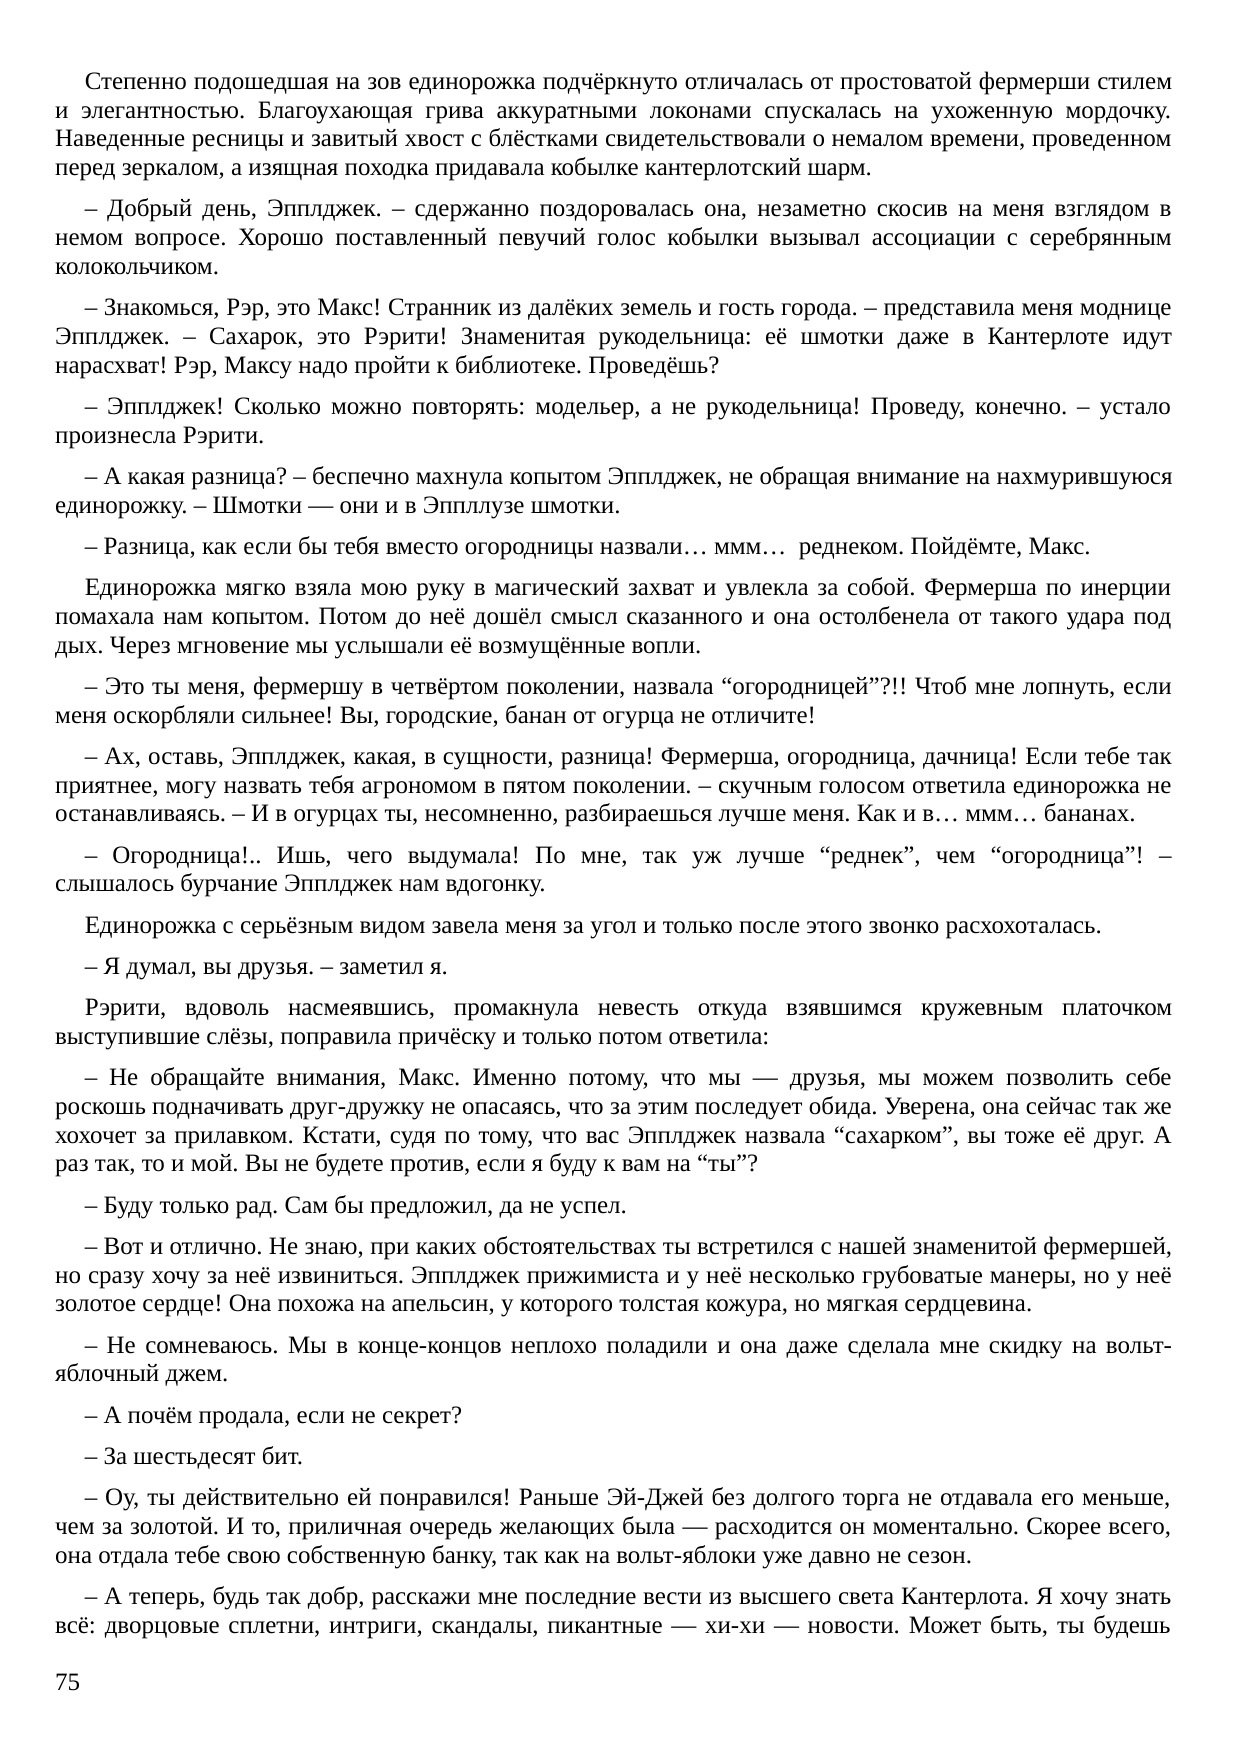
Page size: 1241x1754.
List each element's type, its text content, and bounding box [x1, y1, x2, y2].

text – Не обращайте внимания, Макс. Именно потому, что мы — друзья, мы можем позволить себе роскошь подначивать друг-дружку не опасаясь, что за этим последует обида. Уверена, она сейчас так же хохочет за прилавком. Кстати, судя по тому, что вас Эпплджек назвала “сахарком”, вы тоже её друг. А раз так, то и мой. Вы не будете против, если я буду к вам на “ты”? [55, 1062, 1173, 1177]
text Степенно подошедшая на зов единорожка подчёркнуто отличалась от простоватой фермерши стилем и элегантностью. Благоухающая грива аккуратными локонами спускалась на ухоженную мордочку. Наведенные ресницы и завитый хвост с блёстками свидетельствовали о немалом времени, проведенном перед зеркалом, а изящная походка придавала кобылке кантерлотский шарм. [55, 66, 1173, 181]
text – Знакомься, Рэр, это Макс! Странник из далёких земель и гость города. – представила меня моднице Эпплджек. – Сахарок, это Рэрити! Знаменитая рукодельница: её шмотки даже в Кантерлоте идут нарасхват! Рэр, Максу надо пройти к библиотеке. Проведёшь? [55, 292, 1173, 378]
text – Это ты меня, фермершу в четвёртом поколении, назвала “огородницей”?!! Чтоб мне лопнуть, если меня оскорбляли сильнее! Вы, городские, банан от огурца не отличите! [55, 671, 1173, 728]
text – Ах, оставь, Эпплджек, какая, в сущности, разница! Фермерша, огородница, дачница! Если тебе так приятнее, могу назвать тебя агрономом в пятом поколении. – скучным голосом ответила единорожка не останавливаясь. – И в огурцах ты, несомненно, разбираешься лучше меня. Как и в… ммм… бананах. [55, 741, 1173, 827]
text – Разница, как если бы тебя вместо огородницы назвали… ммм… реднеком. Пойдёмте, Макс. [55, 531, 1173, 560]
text – Оу, ты действительно ей понравился! Раньше Эй-Джей без долгого торга не отдавала его меньше, чем за золотой. И то, приличная очередь желающих была — расходится он моментально. Скорее всего, она отдала тебе свою собственную банку, так как на вольт-яблоки уже давно не сезон. [55, 1482, 1173, 1568]
text – За шестьдесят бит. [55, 1441, 1173, 1470]
text – Не сомневаюсь. Мы в конце-концов неплохо поладили и она даже сделала мне скидку на вольт-яблочный джем. [55, 1330, 1173, 1387]
text Единорожка мягко взяла мою руку в магический захват и увлекла за собой. Фермерша по инерции помахала нам копытом. Потом до неё дошёл смысл сказанного и она остолбенела от такого удара под дых. Через мгновение мы услышали её возмущённые вопли. [55, 572, 1173, 658]
text – Добрый день, Эпплджек. – сдержанно поздоровалась она, незаметно скосив на меня взглядом в немом вопросе. Хорошо поставленный певучий голос кобылки вызывал ассоциации с серебрянным колокольчиком. [55, 193, 1173, 280]
text – Огородница!.. Ишь, чего выдумала! По мне, так уж лучше “реднек”, чем “огородница”! – слышалось бурчание Эпплджек нам вдогонку. [55, 840, 1173, 897]
text – Буду только рад. Сам бы предложил, да не успел. [55, 1190, 1173, 1218]
text – А теперь, будь так добр, расскажи мне последние вести из высшего света Кантерлота. Я хочу знать всё: дворцовые сплетни, интриги, скандалы, пикантные — хи-хи — новости. Может быть, ты будешь [55, 1581, 1173, 1638]
text – А почём продала, если не секрет? [55, 1400, 1173, 1428]
text – Я думал, вы друзья. – заметил я. [55, 951, 1173, 980]
text – А какая разница? – беспечно махнула копытом Эпплджек, не обращая внимание на нахмурившуюся единорожку. – Шмотки — они и в Эппллузе шмотки. [55, 461, 1173, 518]
text Единорожка с серьёзным видом завела меня за угол и только после этого звонко расхохоталась. [55, 910, 1173, 938]
text – Вот и отлично. Не знаю, при каких обстоятельствах ты встретился с нашей знаменитой фермершей, но сразу хочу за неё извиниться. Эпплджек прижимиста и у неё несколько грубоватые манеры, но у неё золотое сердце! Она похожа на апельсин, у которого толстая кожура, но мягкая сердцевина. [55, 1231, 1173, 1317]
text – Эпплджек! Сколько можно повторять: модельер, а не рукодельница! Проведу, конечно. – устало произнесла Рэрити. [55, 391, 1173, 448]
text Рэрити, вдоволь насмеявшись, промакнула невесть откуда взявшимся кружевным платочком выступившие слёзы, поправила причёску и только потом ответила: [55, 992, 1173, 1050]
